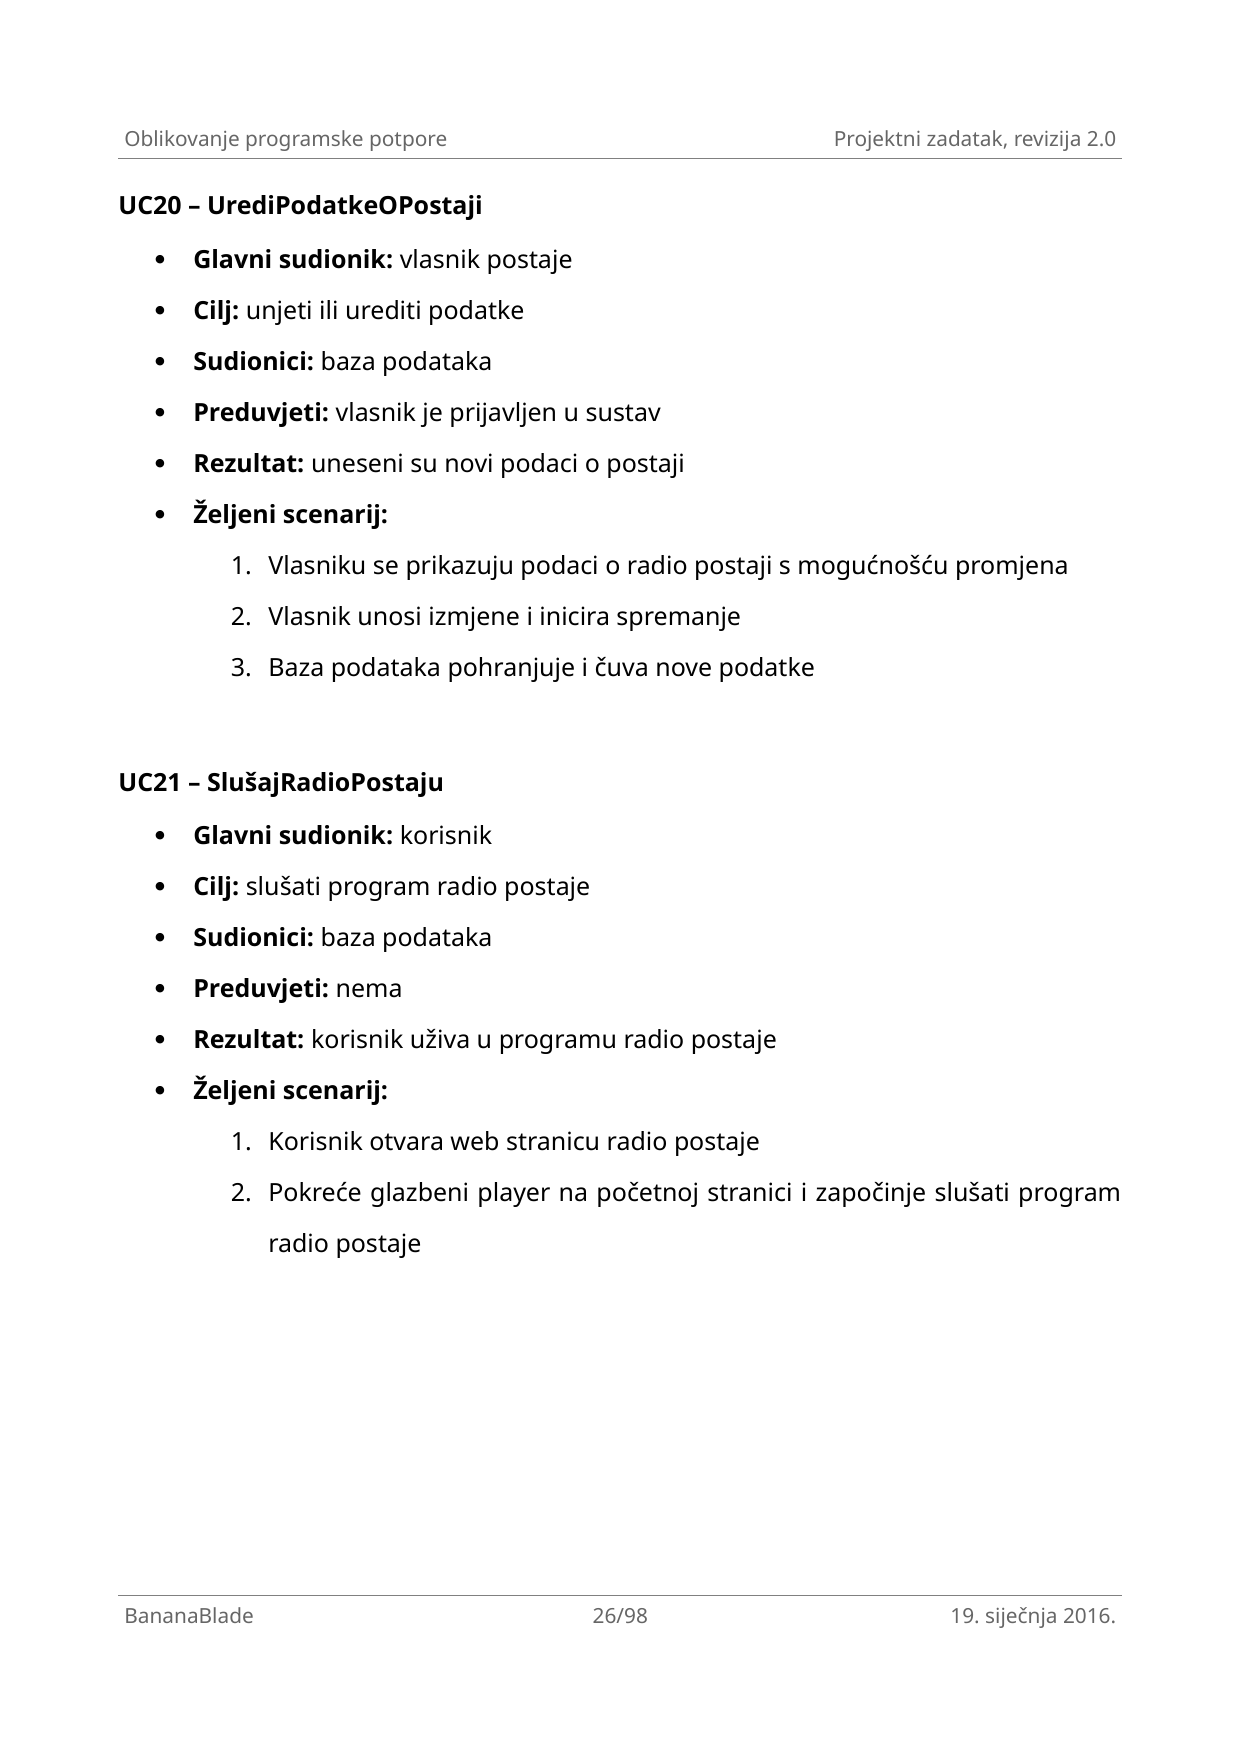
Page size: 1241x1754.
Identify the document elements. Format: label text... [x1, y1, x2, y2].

list Preduvjeti: nema [156, 971, 1122, 1005]
list Željeni scenarij: [156, 1073, 1122, 1107]
subtitle UC20 – UrediPodatkeOPostaji [118, 188, 1122, 222]
list Sudionici: baza podataka [156, 343, 1122, 377]
list Cilj: unjeti ili urediti podatke [156, 292, 1122, 326]
list Cilj: slušati program radio postaje [156, 869, 1122, 903]
list Vlasnik unosi izmjene i inicira spremanje [231, 599, 1122, 633]
list Preduvjeti: vlasnik je prijavljen u sustav [156, 394, 1122, 428]
list Željeni scenarij: [156, 497, 1122, 531]
list Vlasniku se prikazuju podaci o radio postaji s mogućnošću promjena [231, 548, 1122, 582]
list Baza podataka pohranjuje i čuva nove podatke [231, 650, 1122, 684]
subtitle UC21 – SlušajRadioPostaju [118, 764, 1122, 798]
list Glavni sudionik: vlasnik postaje [156, 241, 1122, 275]
list Korisnik otvara web stranicu radio postaje [231, 1124, 1122, 1158]
list Pokreće glazbeni player na početnoj stranici i započinje slušati program radio postaje [231, 1175, 1122, 1260]
list Rezultat: uneseni su novi podaci o postaji [156, 446, 1122, 479]
list Sudionici: baza podataka [156, 920, 1122, 954]
list Rezultat: korisnik uživa u programu radio postaje [156, 1022, 1122, 1056]
list Glavni sudionik: korisnik [156, 818, 1122, 852]
